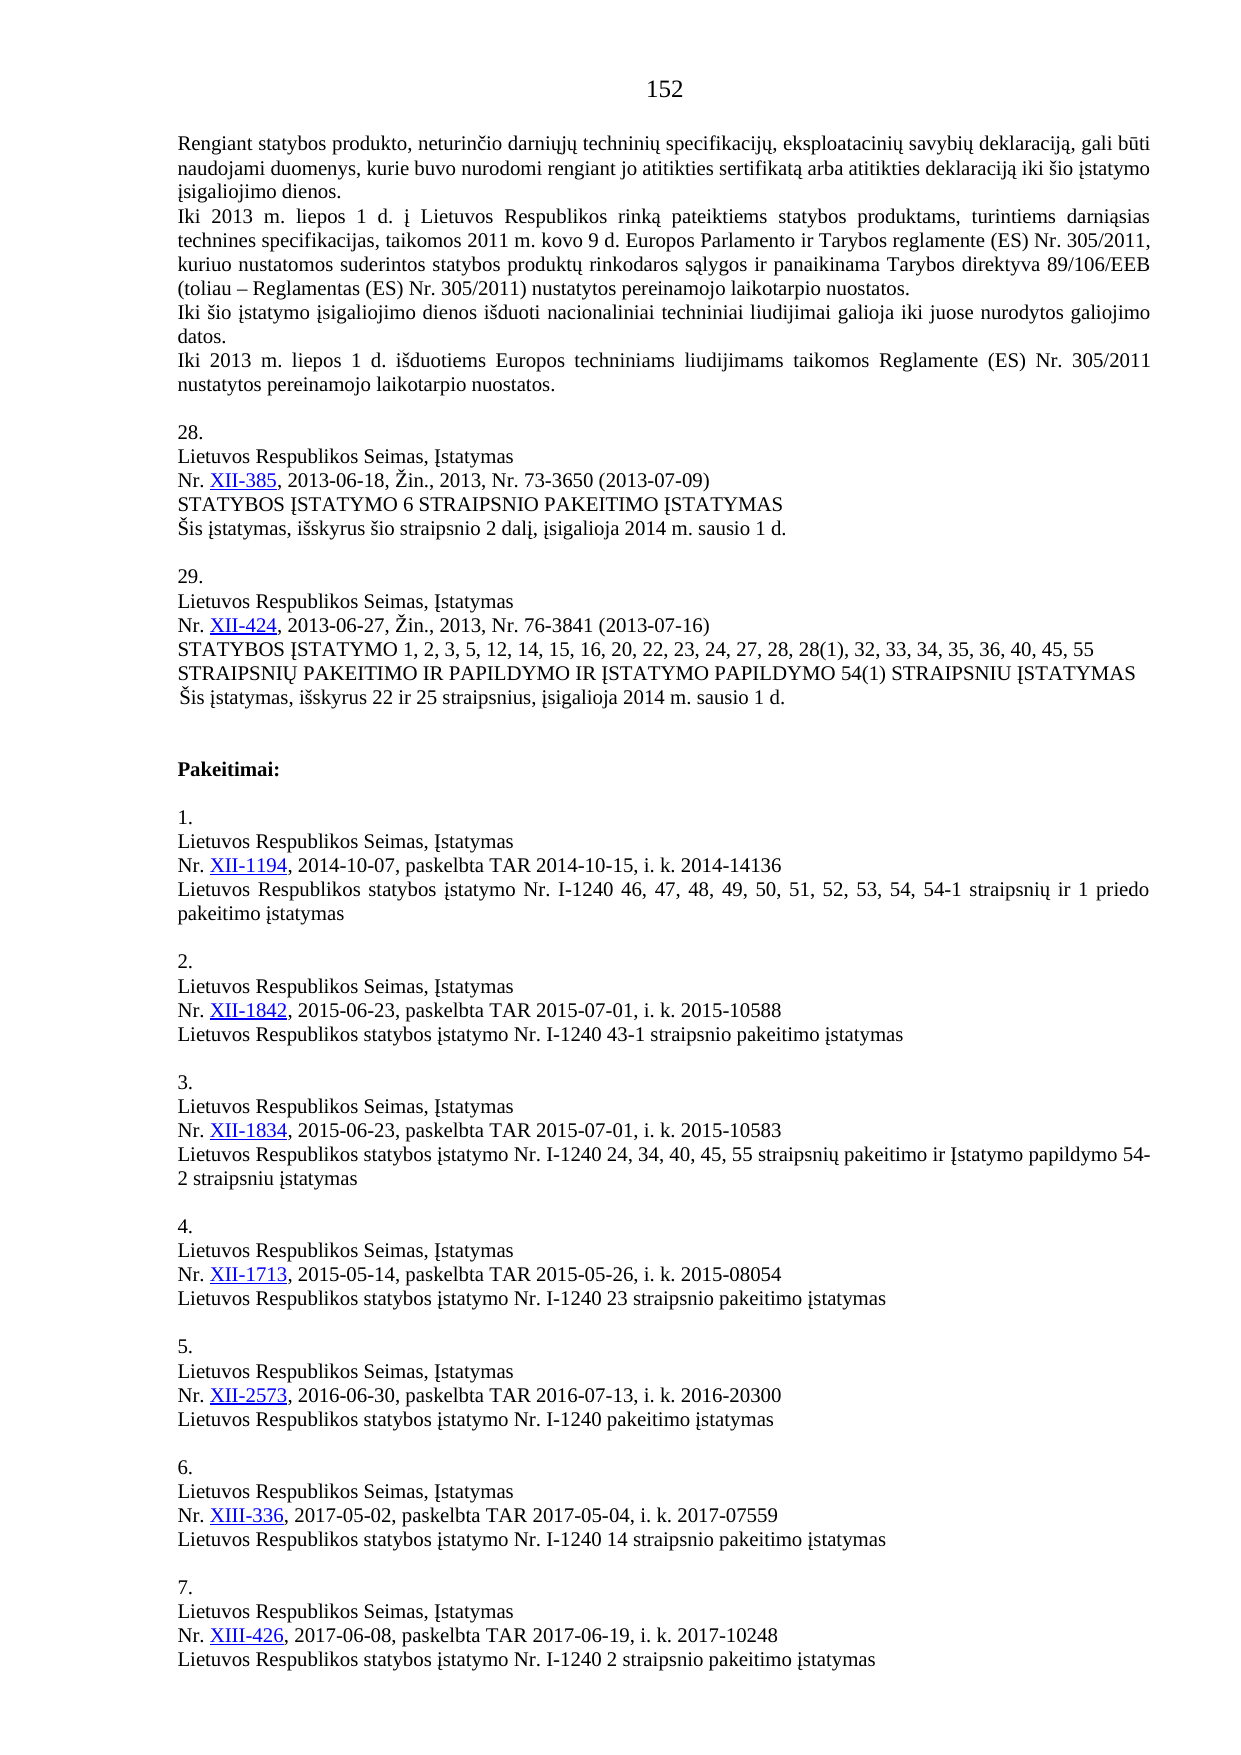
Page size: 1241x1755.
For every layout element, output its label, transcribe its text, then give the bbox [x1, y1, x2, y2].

text Iki šio įstatymo įsigaliojimo dienos išduoti nacionaliniai techniniai liudijimai galioja iki juose nurodytos galiojimo datos. [177, 300, 1152, 348]
text Nr. XII-2573, 2016-06-30, paskelbta TAR 2016-07-13, i. k. 2016-20300 [177, 1383, 1152, 1407]
text Lietuvos Respublikos Seimas, Įstatymas [177, 1358, 1152, 1383]
text 7. [177, 1575, 1152, 1599]
text Lietuvos Respublikos Seimas, Įstatymas [177, 1238, 1152, 1262]
text Rengiant statybos produkto, neturinčio darniųjų techninių specifikacijų, eksploatacinių savybių deklaraciją, gali būti naudojami duomenys, kurie buvo nurodomi rengiant jo atitikties sertifikatą arba atitikties deklaraciją iki šio įstatymo įsigaliojimo dienos. [177, 131, 1152, 203]
text Iki 2013 m. liepos 1 d. išduotiems Europos techniniams liudijimams taikomos Reglamente (ES) Nr. 305/2011 nustatytos pereinamojo laikotarpio nuostatos. [177, 348, 1152, 396]
text 5. [177, 1334, 1152, 1358]
text Nr. XII-1834, 2015-06-23, paskelbta TAR 2015-07-01, i. k. 2015-10583 [177, 1118, 1152, 1142]
text 29. [177, 564, 1152, 588]
text 1. [177, 805, 1152, 829]
text Lietuvos Respublikos Seimas, Įstatymas [177, 588, 1152, 613]
text 2. [177, 949, 1152, 973]
text Lietuvos Respublikos Seimas, Įstatymas [177, 1599, 1152, 1623]
text Nr. XIII-336, 2017-05-02, paskelbta TAR 2017-05-04, i. k. 2017-07559 [177, 1503, 1152, 1527]
text 3. [177, 1070, 1152, 1094]
text Lietuvos Respublikos statybos įstatymo Nr. I-1240 23 straipsnio pakeitimo įstatymas [177, 1286, 1152, 1310]
text Lietuvos Respublikos statybos įstatymo Nr. I-1240 pakeitimo įstatymas [177, 1407, 1152, 1431]
text STATYBOS ĮSTATYMO 1, 2, 3, 5, 12, 14, 15, 16, 20, 22, 23, 24, 27, 28, 28(1), 32, 33, 34, 35, 36, 40, 45, 55 STRAIPSNIŲ PAKEITIMO IR PAPILDYMO IR ĮSTATYMO PAPILDYMO 54(1) STRAIPSNIU ĮSTATYMAS [177, 637, 1152, 685]
text Lietuvos Respublikos statybos įstatymo Nr. I-1240 46, 47, 48, 49, 50, 51, 52, 53, 54, 54-1 straipsnių ir 1 priedo pakeitimo įstatymas [177, 877, 1152, 925]
text 6. [177, 1455, 1152, 1479]
text Lietuvos Respublikos Seimas, Įstatymas [177, 829, 1152, 853]
text Nr. XII-385, 2013-06-18, Žin., 2013, Nr. 73-3650 (2013-07-09) [177, 468, 1152, 492]
text Lietuvos Respublikos statybos įstatymo Nr. I-1240 2 straipsnio pakeitimo įstatymas [177, 1647, 1152, 1671]
text 28. [177, 420, 1152, 444]
text Šis įstatymas, išskyrus šio straipsnio 2 dalį, įsigalioja 2014 m. sausio 1 d. [177, 516, 1152, 540]
text Nr. XII-1713, 2015-05-14, paskelbta TAR 2015-05-26, i. k. 2015-08054 [177, 1262, 1152, 1286]
text 4. [177, 1214, 1152, 1238]
text Lietuvos Respublikos statybos įstatymo Nr. I-1240 43-1 straipsnio pakeitimo įstatymas [177, 1022, 1152, 1046]
text Lietuvos Respublikos Seimas, Įstatymas [177, 1094, 1152, 1118]
text Lietuvos Respublikos statybos įstatymo Nr. I-1240 24, 34, 40, 45, 55 straipsnių pakeitimo ir Įstatymo papildymo 54-2 straipsniu įstatymas [177, 1142, 1152, 1190]
text Šis įstatymas, išskyrus 22 ir 25 straipsnius, įsigalioja 2014 m. sausio 1 d. [179, 685, 1152, 709]
text Lietuvos Respublikos Seimas, Įstatymas [177, 973, 1152, 998]
text Nr. XII-1842, 2015-06-23, paskelbta TAR 2015-07-01, i. k. 2015-10588 [177, 998, 1152, 1022]
text Lietuvos Respublikos Seimas, Įstatymas [177, 444, 1152, 468]
text Nr. XII-1194, 2014-10-07, paskelbta TAR 2014-10-15, i. k. 2014-14136 [177, 853, 1152, 877]
text Pakeitimai: [177, 757, 1152, 781]
text Nr. XII-424, 2013-06-27, Žin., 2013, Nr. 76-3841 (2013-07-16) [177, 613, 1152, 637]
text Lietuvos Respublikos statybos įstatymo Nr. I-1240 14 straipsnio pakeitimo įstatymas [177, 1527, 1152, 1551]
text STATYBOS ĮSTATYMO 6 STRAIPSNIO PAKEITIMO ĮSTATYMAS [177, 492, 1152, 516]
text Nr. XIII-426, 2017-06-08, paskelbta TAR 2017-06-19, i. k. 2017-10248 [177, 1623, 1152, 1647]
text Iki 2013 m. liepos 1 d. į Lietuvos Respublikos rinką pateiktiems statybos produktams, turintiems darniąsias technines specifikacijas, taikomos 2011 m. kovo 9 d. Europos Parlamento ir Tarybos reglamente (ES) Nr. 305/2011, kuriuo nustatomos suderintos statybos produktų rinkodaros sąlygos ir panaikinama Tarybos direktyva 89/106/EEB (toliau – Reglamentas (ES) Nr. 305/2011) nustatytos pereinamojo laikotarpio nuostatos. [177, 203, 1152, 300]
text Lietuvos Respublikos Seimas, Įstatymas [177, 1479, 1152, 1503]
